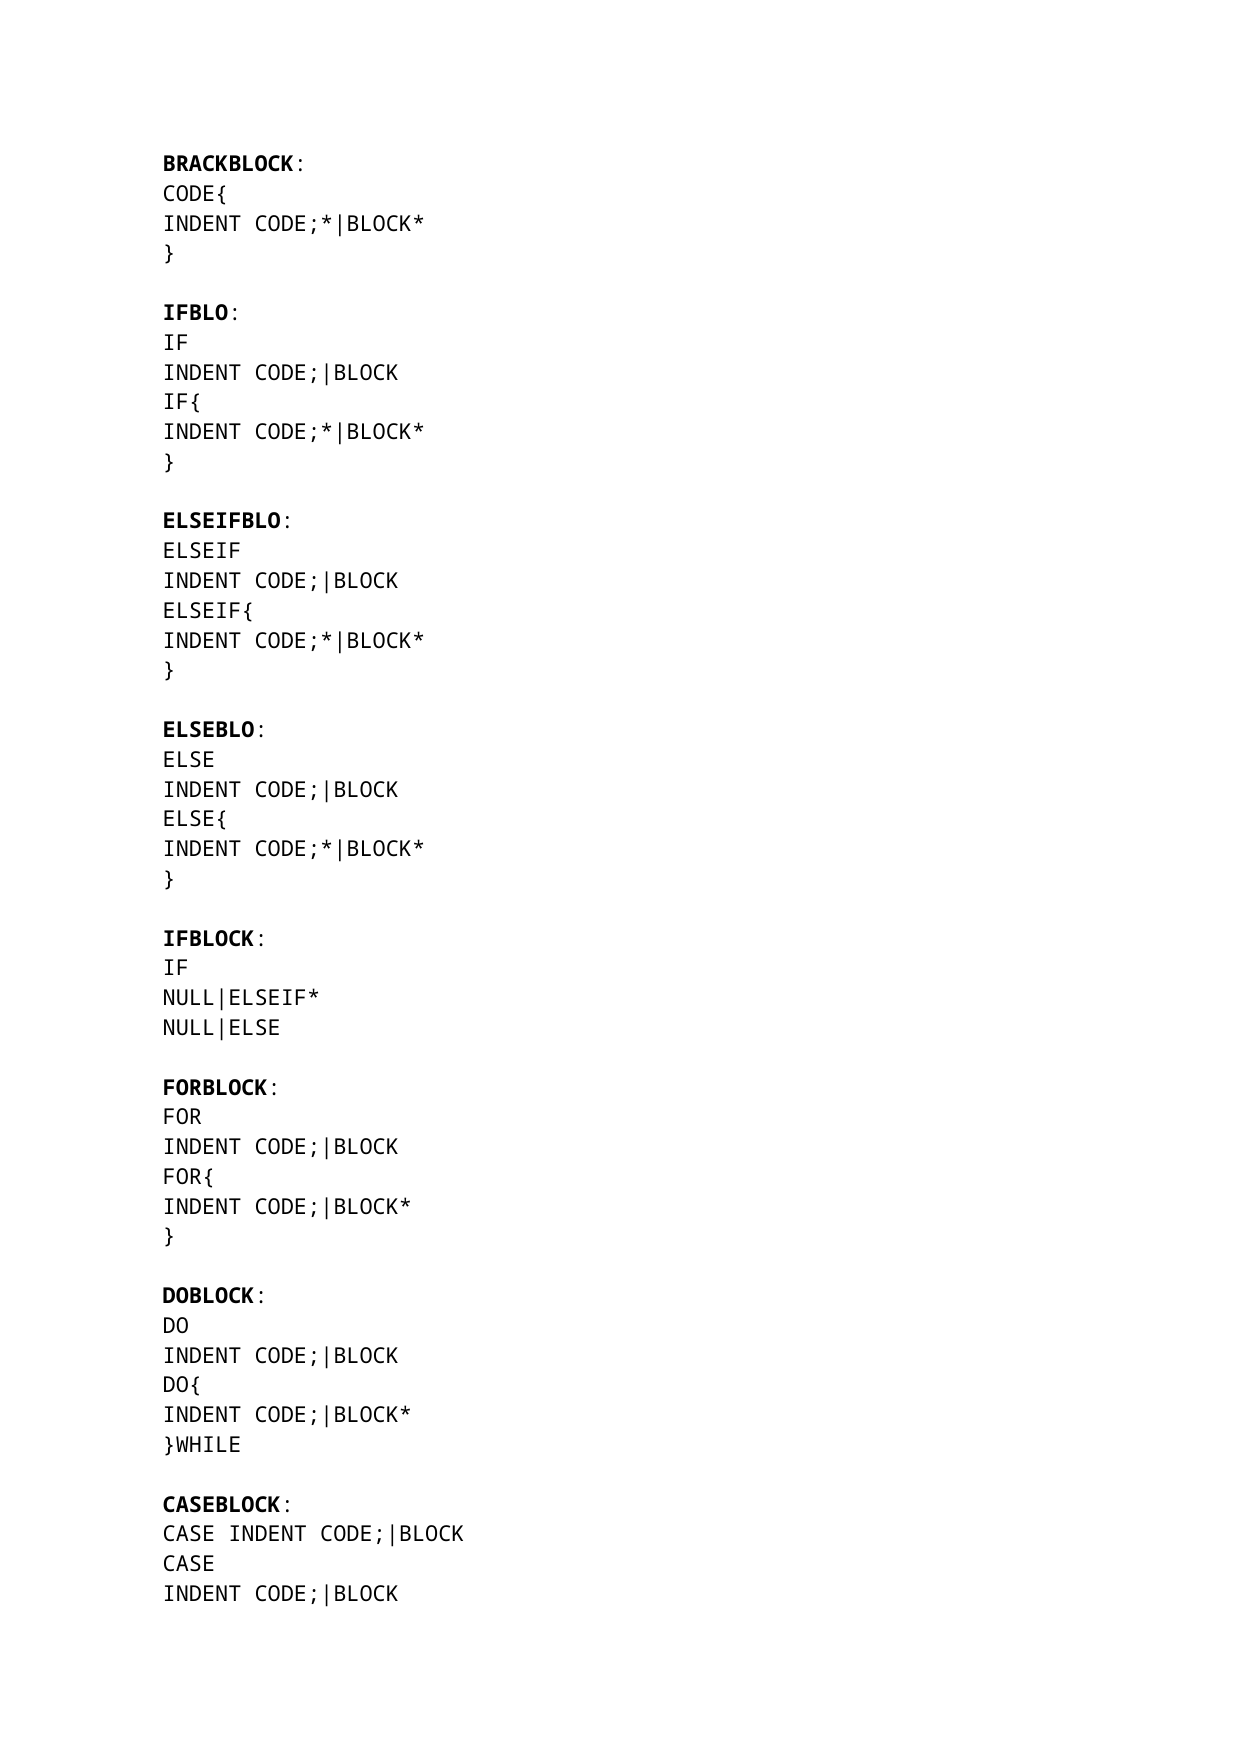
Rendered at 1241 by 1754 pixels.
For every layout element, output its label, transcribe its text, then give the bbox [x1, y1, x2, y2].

text INDENT CODE;|BLOCK [118, 356, 1122, 386]
text }WHILE [118, 1429, 1122, 1459]
text INDENT CODE;|BLOCK* [118, 1399, 1122, 1429]
text DO [118, 1310, 1122, 1339]
text } [118, 1220, 1122, 1250]
text BRACKBLOCK: [118, 148, 1122, 178]
text NULL|ELSEIF* [118, 982, 1122, 1012]
text DOBLOCK: [118, 1280, 1122, 1310]
text IF{ [118, 386, 1122, 416]
text IFBLOCK: [118, 922, 1122, 952]
text FOR [118, 1101, 1122, 1131]
text INDENT CODE;|BLOCK [118, 1339, 1122, 1369]
text FOR{ [118, 1161, 1122, 1191]
text IFBLO: [118, 297, 1122, 327]
text FORBLOCK: [118, 1071, 1122, 1101]
text INDENT CODE;*|BLOCK* [118, 207, 1122, 237]
text ELSEBLO: [118, 714, 1122, 744]
text CASE INDENT CODE;|BLOCK [118, 1518, 1122, 1548]
text ELSE{ [118, 803, 1122, 833]
text ELSEIFBLO: [118, 505, 1122, 535]
text INDENT CODE;*|BLOCK* [118, 624, 1122, 654]
text IF [118, 327, 1122, 356]
text } [118, 863, 1122, 893]
text ELSE [118, 744, 1122, 773]
text CASEBLOCK: [118, 1488, 1122, 1518]
text INDENT CODE;*|BLOCK* [118, 833, 1122, 863]
text ELSEIF{ [118, 595, 1122, 624]
text ELSEIF [118, 535, 1122, 565]
text INDENT CODE;*|BLOCK* [118, 416, 1122, 446]
text NULL|ELSE [118, 1012, 1122, 1042]
text INDENT CODE;|BLOCK [118, 1578, 1122, 1608]
text CASE [118, 1548, 1122, 1578]
text INDENT CODE;|BLOCK* [118, 1191, 1122, 1220]
text } [118, 654, 1122, 684]
text } [118, 446, 1122, 476]
text INDENT CODE;|BLOCK [118, 565, 1122, 595]
text CODE{ [118, 178, 1122, 207]
text IF [118, 952, 1122, 982]
text } [118, 237, 1122, 267]
text DO{ [118, 1369, 1122, 1399]
text INDENT CODE;|BLOCK [118, 1131, 1122, 1161]
text INDENT CODE;|BLOCK [118, 773, 1122, 803]
